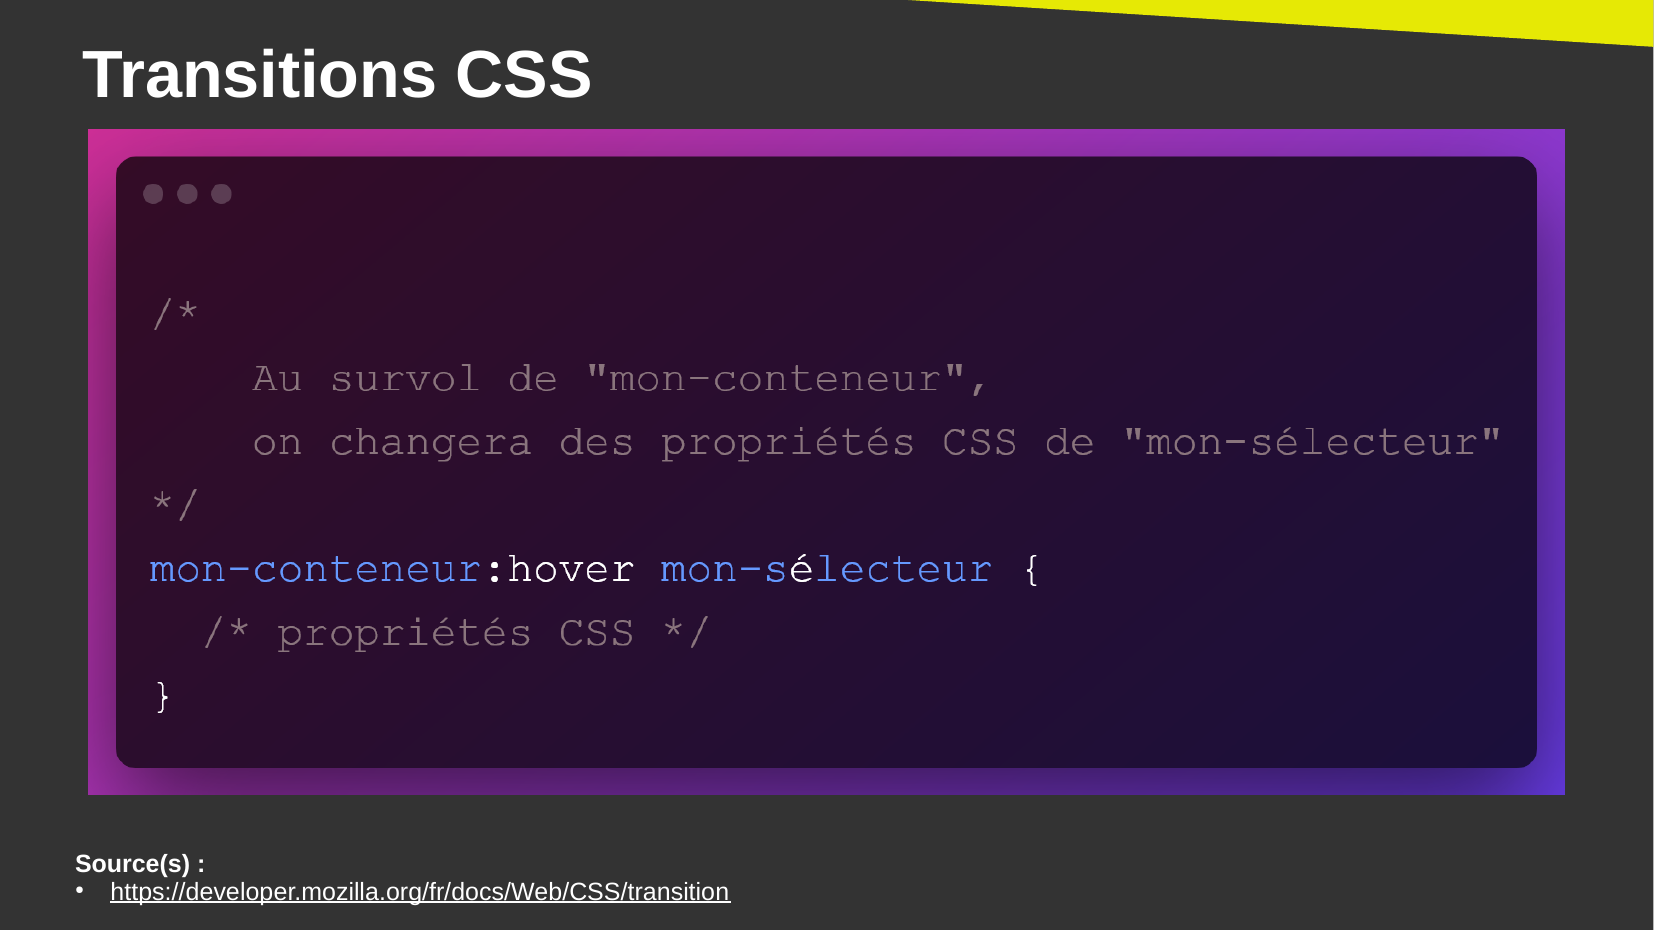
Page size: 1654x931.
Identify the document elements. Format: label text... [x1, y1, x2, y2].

text_box Source(s) : https://developer.mozilla.org/fr/docs/Web/CSS/transition [60, 841, 1546, 931]
text_box [908, 0, 1654, 47]
picture [88, 129, 1565, 795]
title Transitions CSS [82, 37, 1571, 114]
